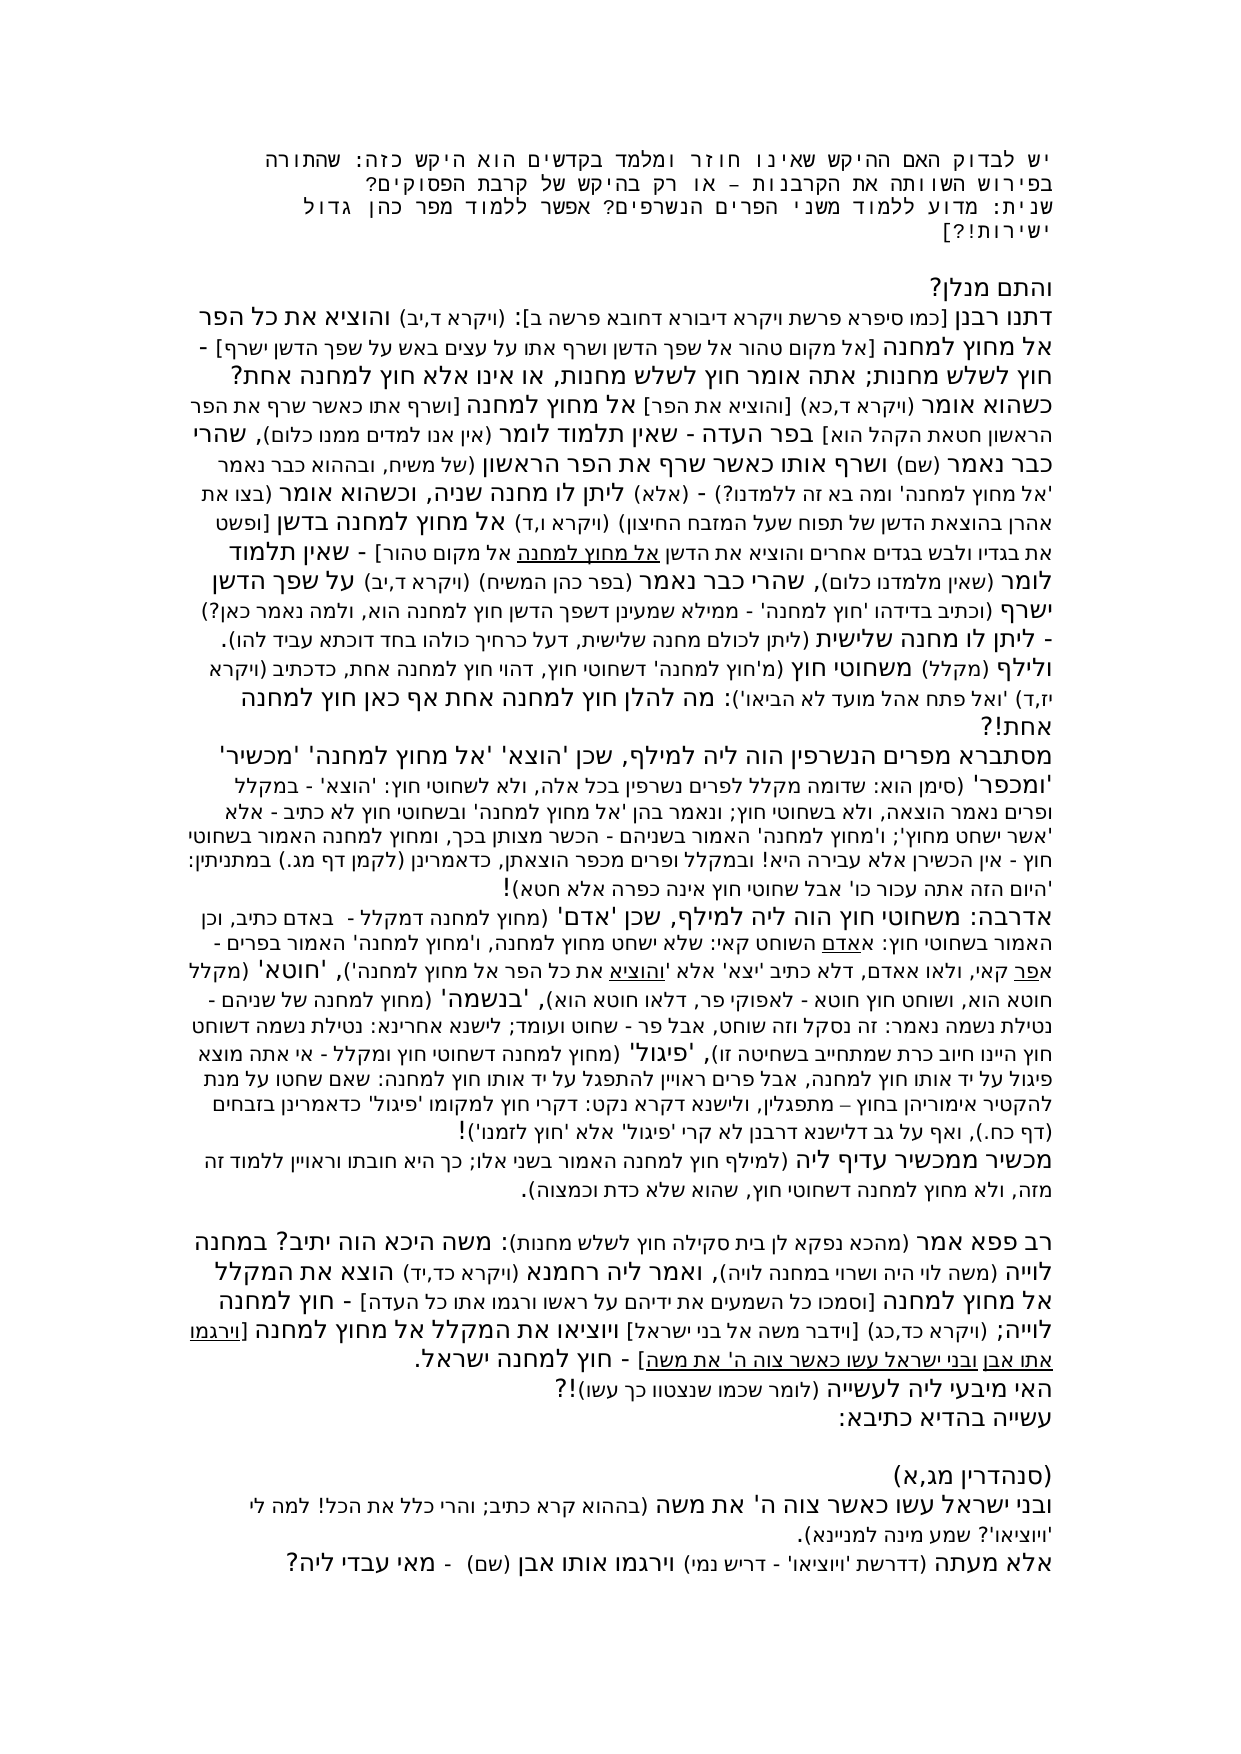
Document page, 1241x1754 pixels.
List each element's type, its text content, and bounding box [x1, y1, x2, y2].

text דתנו רבנן [כמו סיפרא פרשת ויקרא דיבורא דחובא פרשה ב]: (ויקרא ד,יב) והוציא את כל הפר אל מחוץ למחנה [אל מקום טהור אל שפך הדשן ושרף אתו על עצים באש על שפך הדשן ישרף] - חוץ לשלש מחנות; אתה אומר חוץ לשלש מחנות, או אינו אלא חוץ למחנה אחת? כשהוא אומר (ויקרא ד,כא) [והוציא את הפר] אל מחוץ למחנה [ושרף אתו כאשר שרף את הפר הראשון חטאת הקהל הוא] בפר העדה - שאין תלמוד לומר (אין אנו למדים ממנו כלום), שהרי כבר נאמר (שם) ושרף אותו כאשר שרף את הפר הראשון (של משיח, ובההוא כבר נאמר 'אל מחוץ למחנה' ומה בא זה ללמדנו?) - (אלא) ליתן לו מחנה שניה, וכשהוא אומר (בצו את אהרן בהוצאת הדשן של תפוח שעל המזבח החיצון) (ויקרא ו,ד) אל מחוץ למחנה בדשן [ופשט את בגדיו ולבש בגדים אחרים והוציא את הדשן אל מחוץ למחנה אל מקום טהור] - שאין תלמוד לומר (שאין מלמדנו כלום), שהרי כבר נאמר (בפר כהן המשיח) (ויקרא ד,יב) על שפך הדשן ישרף (וכתיב בדידהו 'חוץ למחנה' - ממילא שמעינן דשפך הדשן חוץ למחנה הוא, ולמה נאמר כאן?) - ליתן לו מחנה שלישית (ליתן לכולם מחנה שלישית, דעל כרחיך כולהו בחד דוכתא עביד להו). [187, 302, 1053, 654]
text רב פפא אמר (מהכא נפקא לן בית סקילה חוץ לשלש מחנות): משה היכא הוה יתיב? במחנה לוייה (משה לוי היה ושרוי במחנה לויה), ואמר ליה רחמנא (ויקרא כד,יד) הוצא את המקלל אל מחוץ למחנה [וסמכו כל השמעים את ידיהם על ראשו ורגמו אתו כל העדה] - חוץ למחנה לוייה; (ויקרא כד,כג) [וידבר משה אל בני ישראל] ויוציאו את המקלל אל מחוץ למחנה [וירגמו אתו אבן ובני ישראל עשו כאשר צוה ה' את משה] - חוץ למחנה ישראל. [187, 1228, 1053, 1374]
text מסתברא מפרים הנשרפין הוה ליה למילף, שכן 'הוצא' 'אל מחוץ למחנה' 'מכשיר' 'ומכפר' (סימן הוא: שדומה מקלל לפרים נשרפין בכל אלה, ולא לשחוטי חוץ: 'הוצא' - במקלל ופרים נאמר הוצאה, ולא בשחוטי חוץ; ונאמר בהן 'אל מחוץ למחנה' ובשחוטי חוץ לא כתיב - אלא 'אשר ישחט מחוץ'; ו'מחוץ למחנה' האמור בשניהם - הכשר מצותן בכך, ומחוץ למחנה האמור בשחוטי חוץ - אין הכשירן אלא עבירה היא! ובמקלל ופרים מכפר הוצאתן, כדאמרינן (לקמן דף מג.) במתניתין: 'היום הזה אתה עכור כו' אבל שחוטי חוץ אינה כפרה אלא חטא)! [187, 741, 1053, 902]
text אדרבה: משחוטי חוץ הוה ליה למילף, שכן 'אדם' (מחוץ למחנה דמקלל - באדם כתיב, וכן האמור בשחוטי חוץ: אאדם השוחט קאי: שלא ישחט מחוץ למחנה, ו'מחוץ למחנה' האמור בפרים - אפר קאי, ולאו אאדם, דלא כתיב 'יצא' אלא 'והוציא את כל הפר אל מחוץ למחנה'), 'חוטא' (מקלל חוטא הוא, ושוחט חוץ חוטא - לאפוקי פר, דלאו חוטא הוא), 'בנשמה' (מחוץ למחנה של שניהם - נטילת נשמה נאמר: זה נסקל וזה שוחט, אבל פר - שחוט ועומד; לישנא אחרינא: נטילת נשמה דשוחט חוץ היינו חיוב כרת שמתחייב בשחיטה זו), 'פיגול' (מחוץ למחנה דשחוטי חוץ ומקלל - אי אתה מוצא פיגול על יד אותו חוץ למחנה, אבל פרים ראויין להתפגל על יד אותו חוץ למחנה: שאם שחטו על מנת להקטיר אימוריהן בחוץ – מתפגלין, ולישנא דקרא נקט: דקרי חוץ למקומו 'פיגול' כדאמרינן בזבחים (דף כח.), ואף על גב דלישנא דרבנן לא קרי 'פיגול' אלא 'חוץ לזמנו')! [187, 902, 1053, 1145]
text האי מיבעי ליה לעשייה (לומר שכמו שנצטוו כך עשו)!? [187, 1374, 1053, 1403]
text מכשיר ממכשיר עדיף ליה (למילף חוץ למחנה האמור בשני אלו; כך היא חובתו וראויין ללמוד זה מזה, ולא מחוץ למחנה דשחוטי חוץ, שהוא שלא כדת וכמצוה). [187, 1145, 1053, 1203]
text עשייה בהדיא כתיבא: [187, 1403, 1053, 1432]
text שנית: מדוע ללמוד משני הפרים הנשרפים? אפשר ללמוד מפר כהן גדול ישירות!?] [187, 197, 1053, 244]
text והתם מנלן? [187, 273, 1053, 302]
text יש לבדוק האם ההיקש שאינו חוזר ומלמד בקדשים הוא היקש כזה: שהתורה בפירוש השוותה את הקרבנות – או רק בהיקש של קרבת הפסוקים? [187, 150, 1053, 197]
text אלא מעתה (דדרשת 'ויוציאו' - דריש נמי) וירגמו אותו אבן (שם) - מאי עבדי ליה? [187, 1548, 1053, 1578]
text ובני ישראל עשו כאשר צוה ה' את משה (בההוא קרא כתיב; והרי כלל את הכל! למה לי 'ויוציאו'? שמע מינה למניינא). [187, 1490, 1053, 1548]
text (סנהדרין מג,א) [187, 1461, 1053, 1490]
text ולילף (מקלל) משחוטי חוץ (מ'חוץ למחנה' דשחוטי חוץ, דהוי חוץ למחנה אחת, כדכתיב (ויקרא יז,ד) 'ואל פתח אהל מועד לא הביאו'): מה להלן חוץ למחנה אחת אף כאן חוץ למחנה אחת!? [187, 654, 1053, 741]
